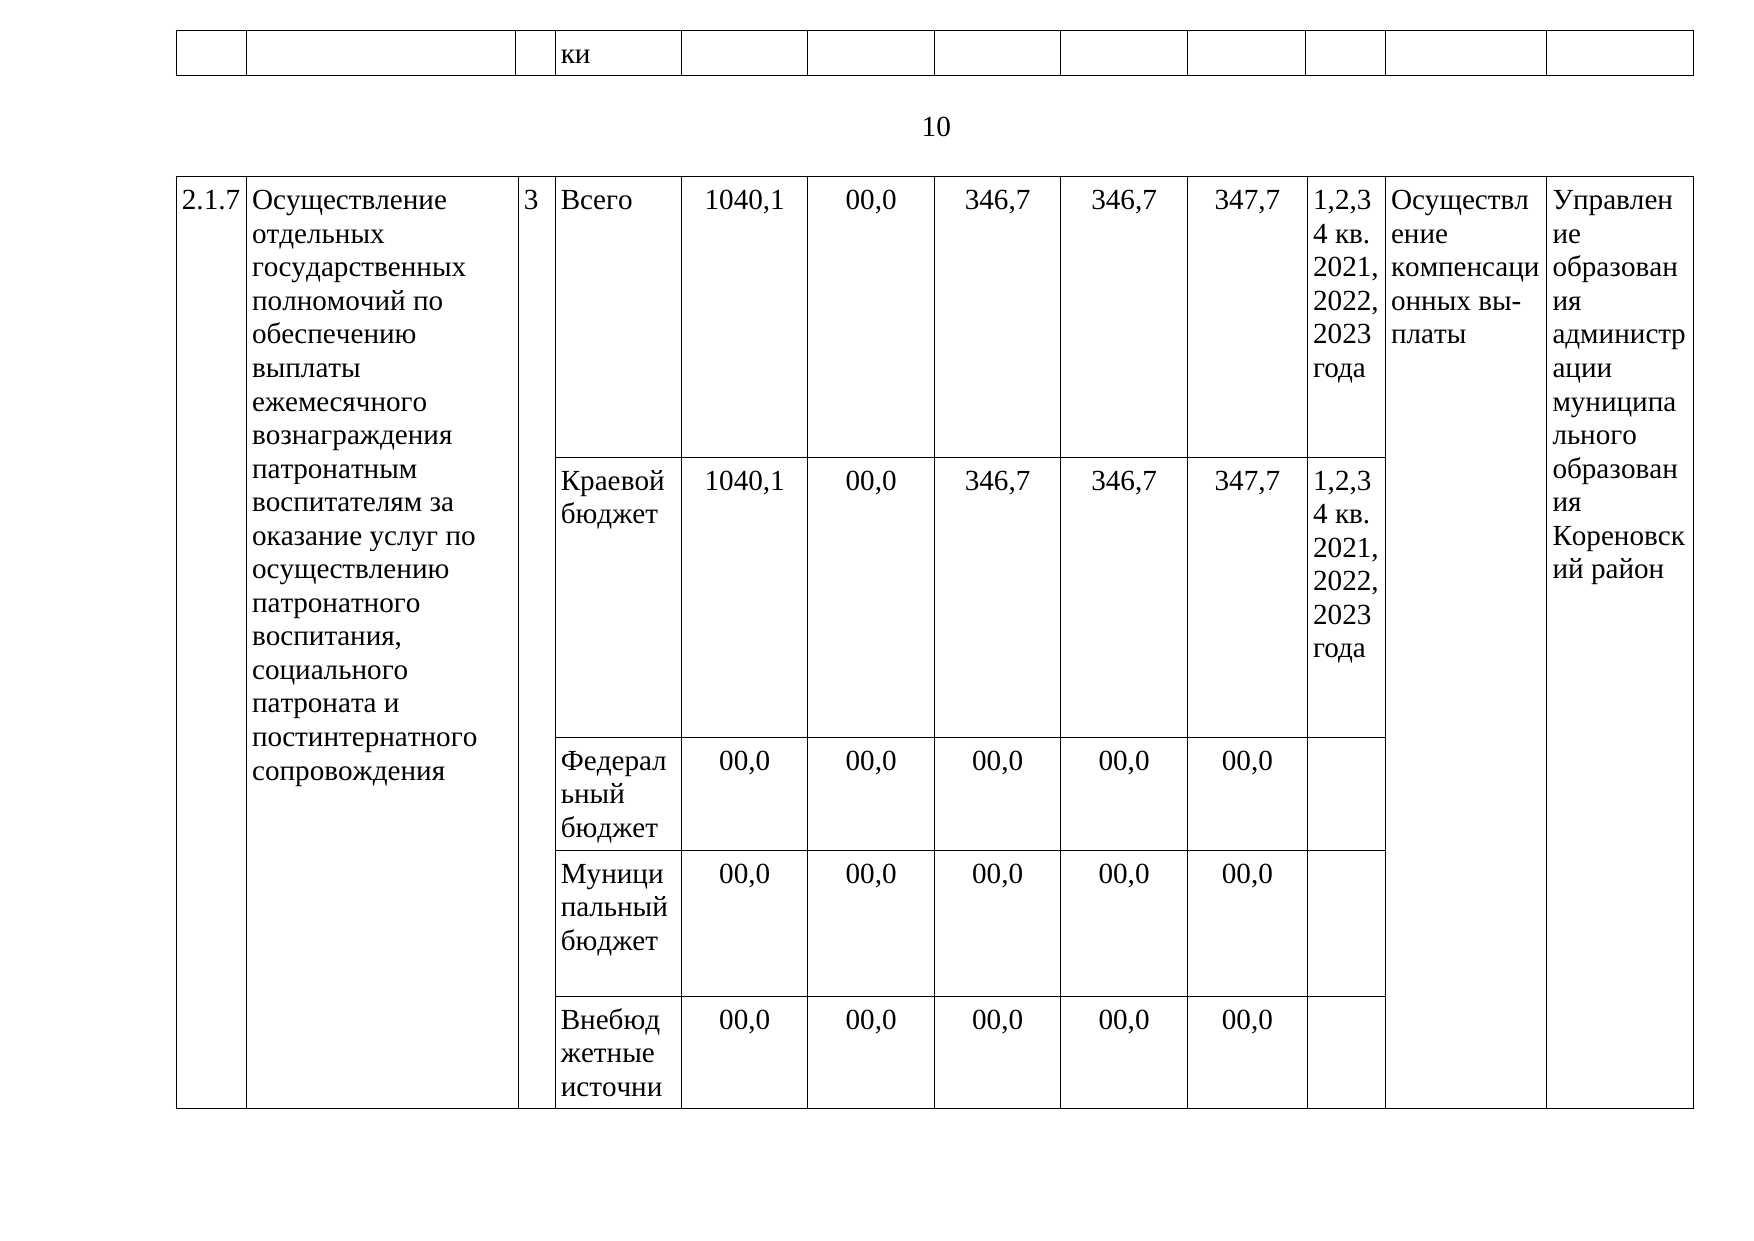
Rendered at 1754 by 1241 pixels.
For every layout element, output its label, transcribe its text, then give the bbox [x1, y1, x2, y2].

table_cell 00,0 [808, 997, 934, 1108]
table_cell Краевой бюджет [556, 458, 681, 737]
table_cell 00,0 [682, 738, 807, 849]
table_header Управление образования администрации муниципального образования Кореновский район [1547, 177, 1693, 1108]
table_header 1040,1 [682, 177, 807, 457]
table_header [1386, 31, 1546, 75]
table_header [177, 31, 246, 75]
table_cell 00,0 [1061, 851, 1187, 996]
table_header 1,2,34 кв. 2021, 2022,2023 года [1308, 177, 1385, 457]
table_cell Внебюджетные источни [556, 997, 681, 1108]
table_header 346,7 [935, 177, 1060, 457]
table_cell 00,0 [808, 738, 934, 849]
table_cell 00,0 [808, 851, 934, 996]
table_cell 00,0 [935, 997, 1060, 1108]
table_cell [682, 31, 807, 75]
table_header Всего [556, 177, 681, 457]
table_cell [1308, 997, 1385, 1108]
table_cell 00,0 [1061, 738, 1187, 849]
table_header 2.1.7 [177, 177, 246, 1108]
table_cell [1061, 31, 1187, 75]
table_cell 1,2,34 кв. 2021, 2022,2023 года [1308, 458, 1385, 737]
table_cell 347,7 [1188, 458, 1307, 737]
table_cell 00,0 [1188, 738, 1307, 849]
table_cell Муниципальный бюджет [556, 851, 681, 996]
table_cell [935, 31, 1060, 75]
table_cell 00,0 [682, 851, 807, 996]
table_header 347,7 [1188, 177, 1307, 457]
table_cell 00,0 [1188, 997, 1307, 1108]
table_header 346,7 [1061, 177, 1187, 457]
table_cell 00,0 [1188, 851, 1307, 996]
table_cell ки [556, 31, 681, 75]
table_cell 346,7 [1061, 458, 1187, 737]
table_cell 00,0 [935, 738, 1060, 849]
text 10 [177, 109, 1695, 143]
table_header 00,0 [808, 177, 934, 457]
table_cell [1308, 851, 1385, 996]
table_header 3 [519, 177, 555, 1108]
table_cell [1306, 31, 1385, 75]
table_cell Федеральный бюджет [556, 738, 681, 849]
table_cell 00,0 [682, 997, 807, 1108]
table_header Осуществление компенсационных вы­платы [1386, 177, 1546, 1108]
table_cell 00,0 [1061, 997, 1187, 1108]
table_cell 1040,1 [682, 458, 807, 737]
table_header [516, 31, 555, 75]
table_header Осуществление отдельных государственных полномочий по обеспечению выплаты ежемесячного вознаграждения патронатным воспитателям за оказание услуг по осуществлению патронатного воспитания, социального патроната и постинтернатного сопровождения [247, 177, 518, 1108]
table_cell 00,0 [935, 851, 1060, 996]
table_header [1547, 31, 1693, 75]
table_cell [808, 31, 934, 75]
table_cell 00,0 [808, 458, 934, 737]
table_header [247, 31, 515, 75]
table_cell 346,7 [935, 458, 1060, 737]
table_cell [1188, 31, 1305, 75]
table_cell [1308, 738, 1385, 849]
